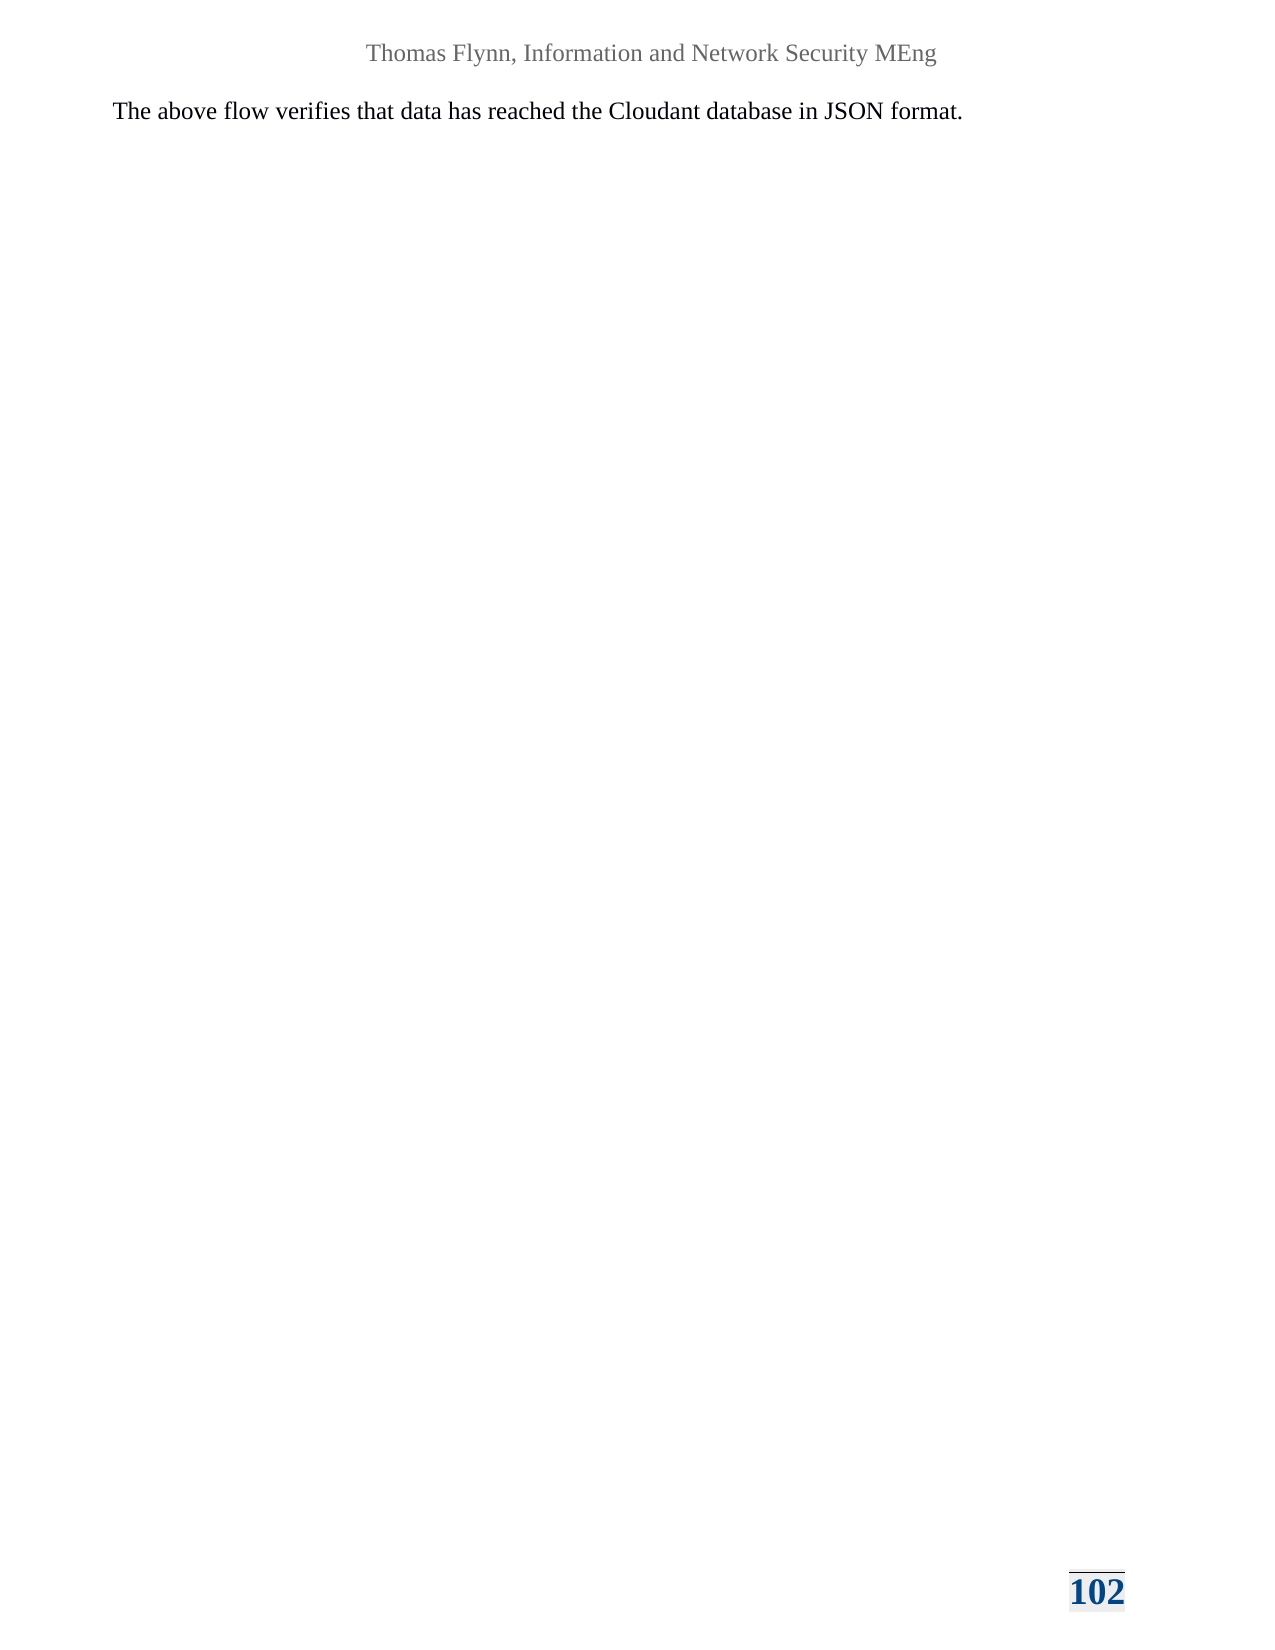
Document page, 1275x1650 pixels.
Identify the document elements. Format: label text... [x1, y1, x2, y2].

text The above flow verifies that data has reached the Cloudant database in JSON format. [112, 96, 1125, 125]
